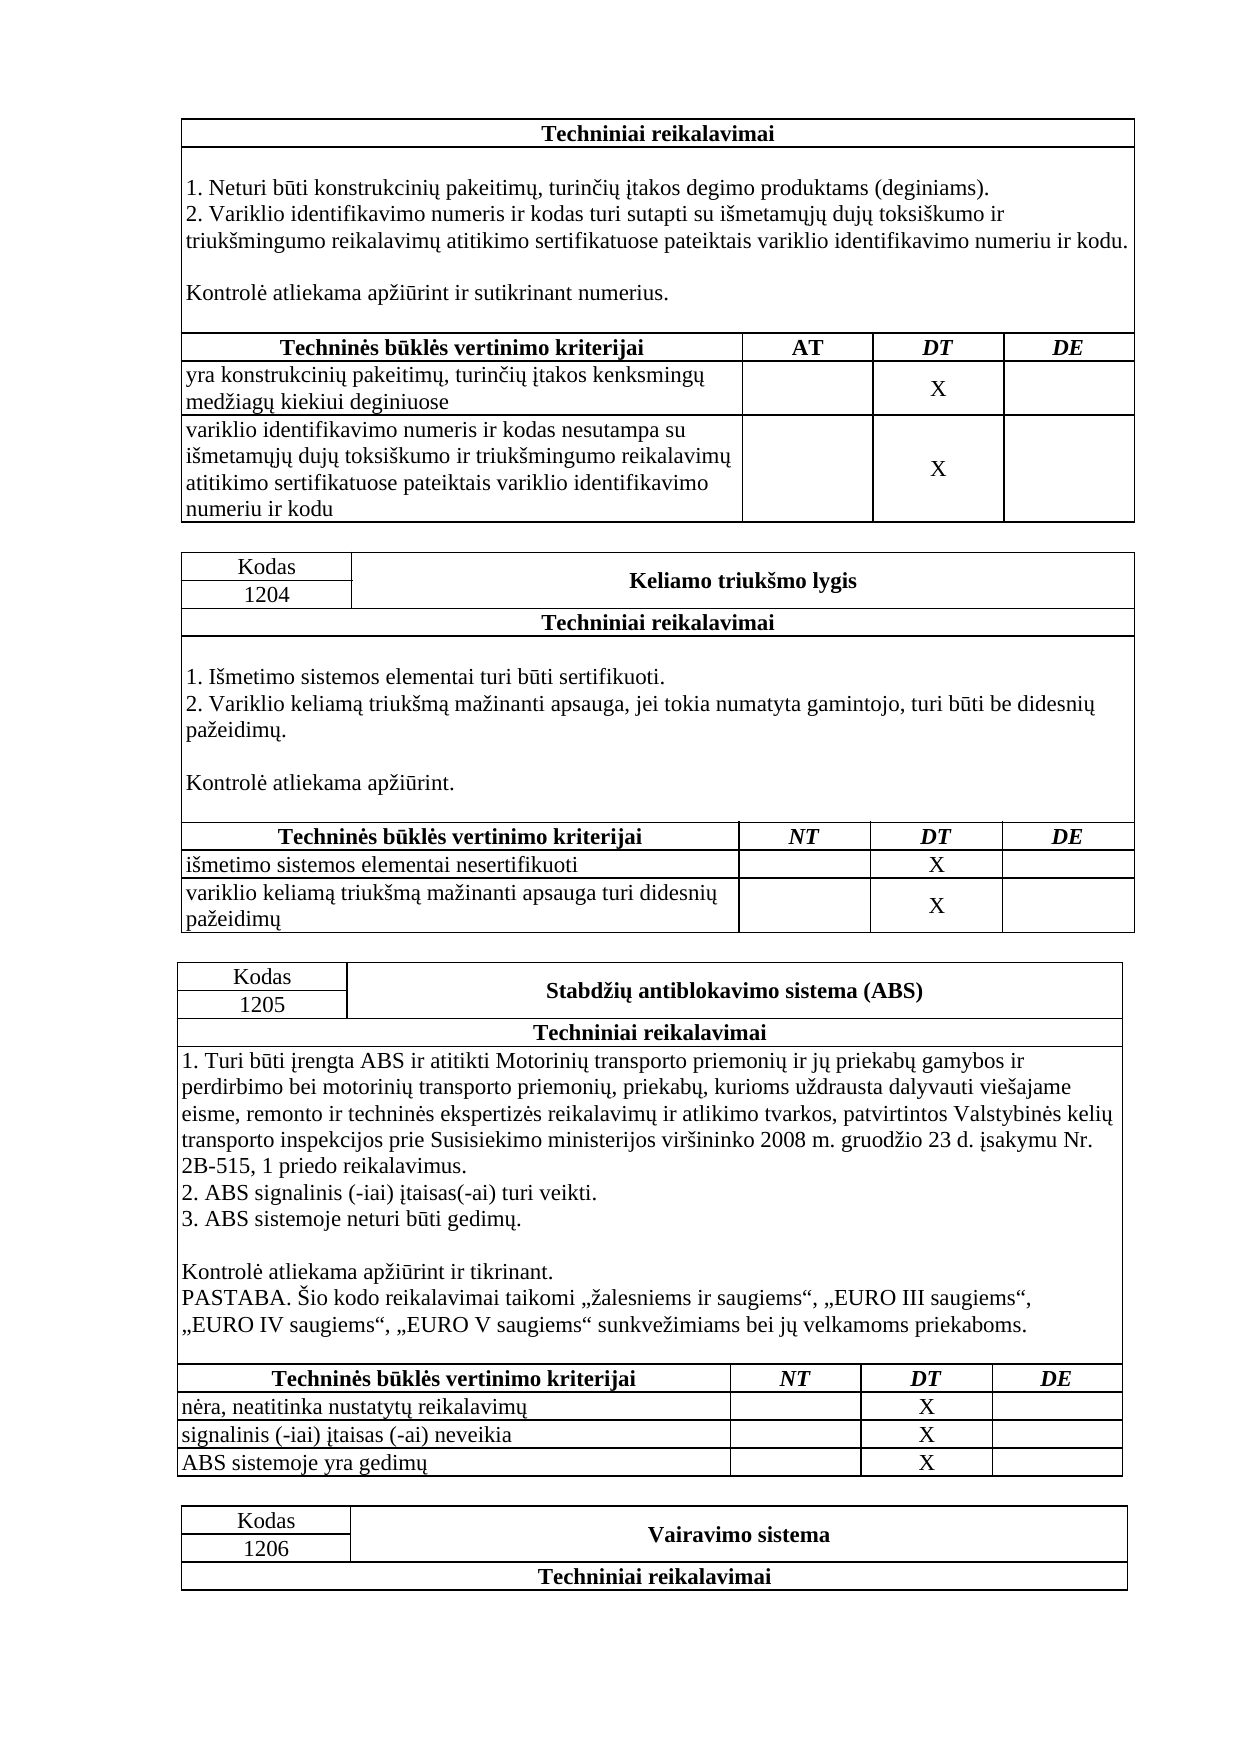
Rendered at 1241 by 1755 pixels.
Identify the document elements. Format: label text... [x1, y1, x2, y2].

table_cell 1204 [182, 581, 351, 607]
table_cell [993, 1449, 1122, 1475]
table_cell X [871, 851, 1002, 877]
table_cell variklio identifikavimo numeris ir kodas nesutampa su išmetamųjų dujų toksiškumo ir triukšmingumo reikalavimų atitikimo sertifikatuose pateiktais variklio identifikavimo numeriu ir kodu [182, 416, 742, 521]
table_header Stabdžių antiblokavimo sistema (ABS) [348, 963, 1122, 1018]
table_cell [993, 1393, 1122, 1419]
table_cell X [871, 879, 1002, 931]
table_cell Techniniai reikalavimai [182, 1563, 1127, 1589]
table_cell [743, 416, 872, 521]
table_cell [731, 1421, 860, 1447]
table_cell DT [874, 334, 1003, 360]
table_cell NT [731, 1365, 860, 1391]
table_cell Techninės būklės vertinimo kriterijai [182, 334, 742, 360]
table_header Keliamo triukšmo lygis [352, 553, 1134, 607]
table_cell AT [743, 334, 872, 360]
table_cell DE [1005, 334, 1134, 360]
table_cell Techninės būklės vertinimo kriterijai [182, 823, 738, 849]
table_cell [993, 1421, 1122, 1447]
table_cell Techninės būklės vertinimo kriterijai [178, 1365, 730, 1391]
table_cell 1. Neturi būti konstrukcinių pakeitimų, turinčių įtakos degimo produktams (deginiams). 2. Variklio identifikavimo numeris ir kodas turi sutapti su išmetamųjų dujų toksiškumo ir triukšmingumo reikalavimų atitikimo sertifikatuose pateiktais variklio identifikavimo numeriu ir kodu. Kontrolė atliekama apžiūrint ir sutikrinant numerius. [182, 148, 1134, 332]
table_cell [731, 1393, 860, 1419]
table_cell nėra, neatitinka nustatytų reikalavimų [178, 1393, 730, 1419]
table_cell X [862, 1421, 992, 1447]
table_cell DE [1003, 823, 1134, 849]
table_cell 1. Turi būti įrengta ABS ir atitikti Motorinių transporto priemonių ir jų priekabų gamybos ir perdirbimo bei motorinių transporto priemonių, priekabų, kurioms uždrausta dalyvauti viešajame eisme, remonto ir techninės ekspertizės reikalavimų ir atlikimo tvarkos, patvirtintos Valstybinės kelių transporto inspekcijos prie Susisiekimo ministerijos viršininko 2008 m. gruodžio 23 d. įsakymu Nr. 2B-515, 1 priedo reikalavimus. 2. ABS signalinis (-iai) įtaisas(-ai) turi veikti. 3. ABS sistemoje neturi būti gedimų. Kontrolė atliekama apžiūrint ir tikrinant. PASTABA. Šio kodo reikalavimai taikomi „žalesniems ir saugiems“, „EURO III saugiems“, „EURO IV saugiems“, „EURO V saugiems“ sunkvežimiams bei jų velkamoms priekaboms. [178, 1047, 1122, 1363]
table_cell [743, 362, 872, 414]
table_cell signalinis (-iai) įtaisas (-ai) neveikia [178, 1421, 730, 1447]
table_cell Techniniai reikalavimai [182, 609, 1134, 635]
table_header Kodas [178, 963, 346, 990]
table_cell Techniniai reikalavimai [178, 1019, 1122, 1046]
table_cell [740, 851, 870, 877]
table_cell 1206 [182, 1535, 350, 1561]
table_cell X [862, 1393, 992, 1419]
table_cell [731, 1449, 860, 1475]
table_cell [740, 879, 870, 931]
table_cell variklio keliamą triukšmą mažinanti apsauga turi didesnių pažeidimų [182, 879, 738, 931]
table_cell Techniniai reikalavimai [182, 120, 1134, 146]
table_header Vairavimo sistema [351, 1507, 1127, 1561]
table_header Kodas [182, 553, 351, 579]
table_cell DT [862, 1365, 992, 1391]
table_cell NT [740, 823, 870, 849]
table_cell X [874, 416, 1003, 521]
table_cell [1003, 851, 1134, 877]
table_cell [1005, 416, 1134, 521]
table_cell X [862, 1449, 992, 1475]
table_cell 1205 [178, 991, 346, 1018]
table_cell DT [871, 823, 1002, 849]
table_cell išmetimo sistemos elementai nesertifikuoti [182, 851, 738, 877]
table_cell X [874, 362, 1003, 414]
table_cell [1005, 362, 1134, 414]
table_cell DE [993, 1365, 1122, 1391]
table_cell yra konstrukcinių pakeitimų, turinčių įtakos kenksmingų medžiagų kiekiui deginiuose [182, 362, 742, 414]
table_cell [1003, 879, 1134, 931]
table_header Kodas [182, 1507, 350, 1533]
table_cell 1. Išmetimo sistemos elementai turi būti sertifikuoti. 2. Variklio keliamą triukšmą mažinanti apsauga, jei tokia numatyta gamintojo, turi būti be didesnių pažeidimų. Kontrolė atliekama apžiūrint. [182, 637, 1134, 821]
table_cell ABS sistemoje yra gedimų [178, 1449, 730, 1475]
